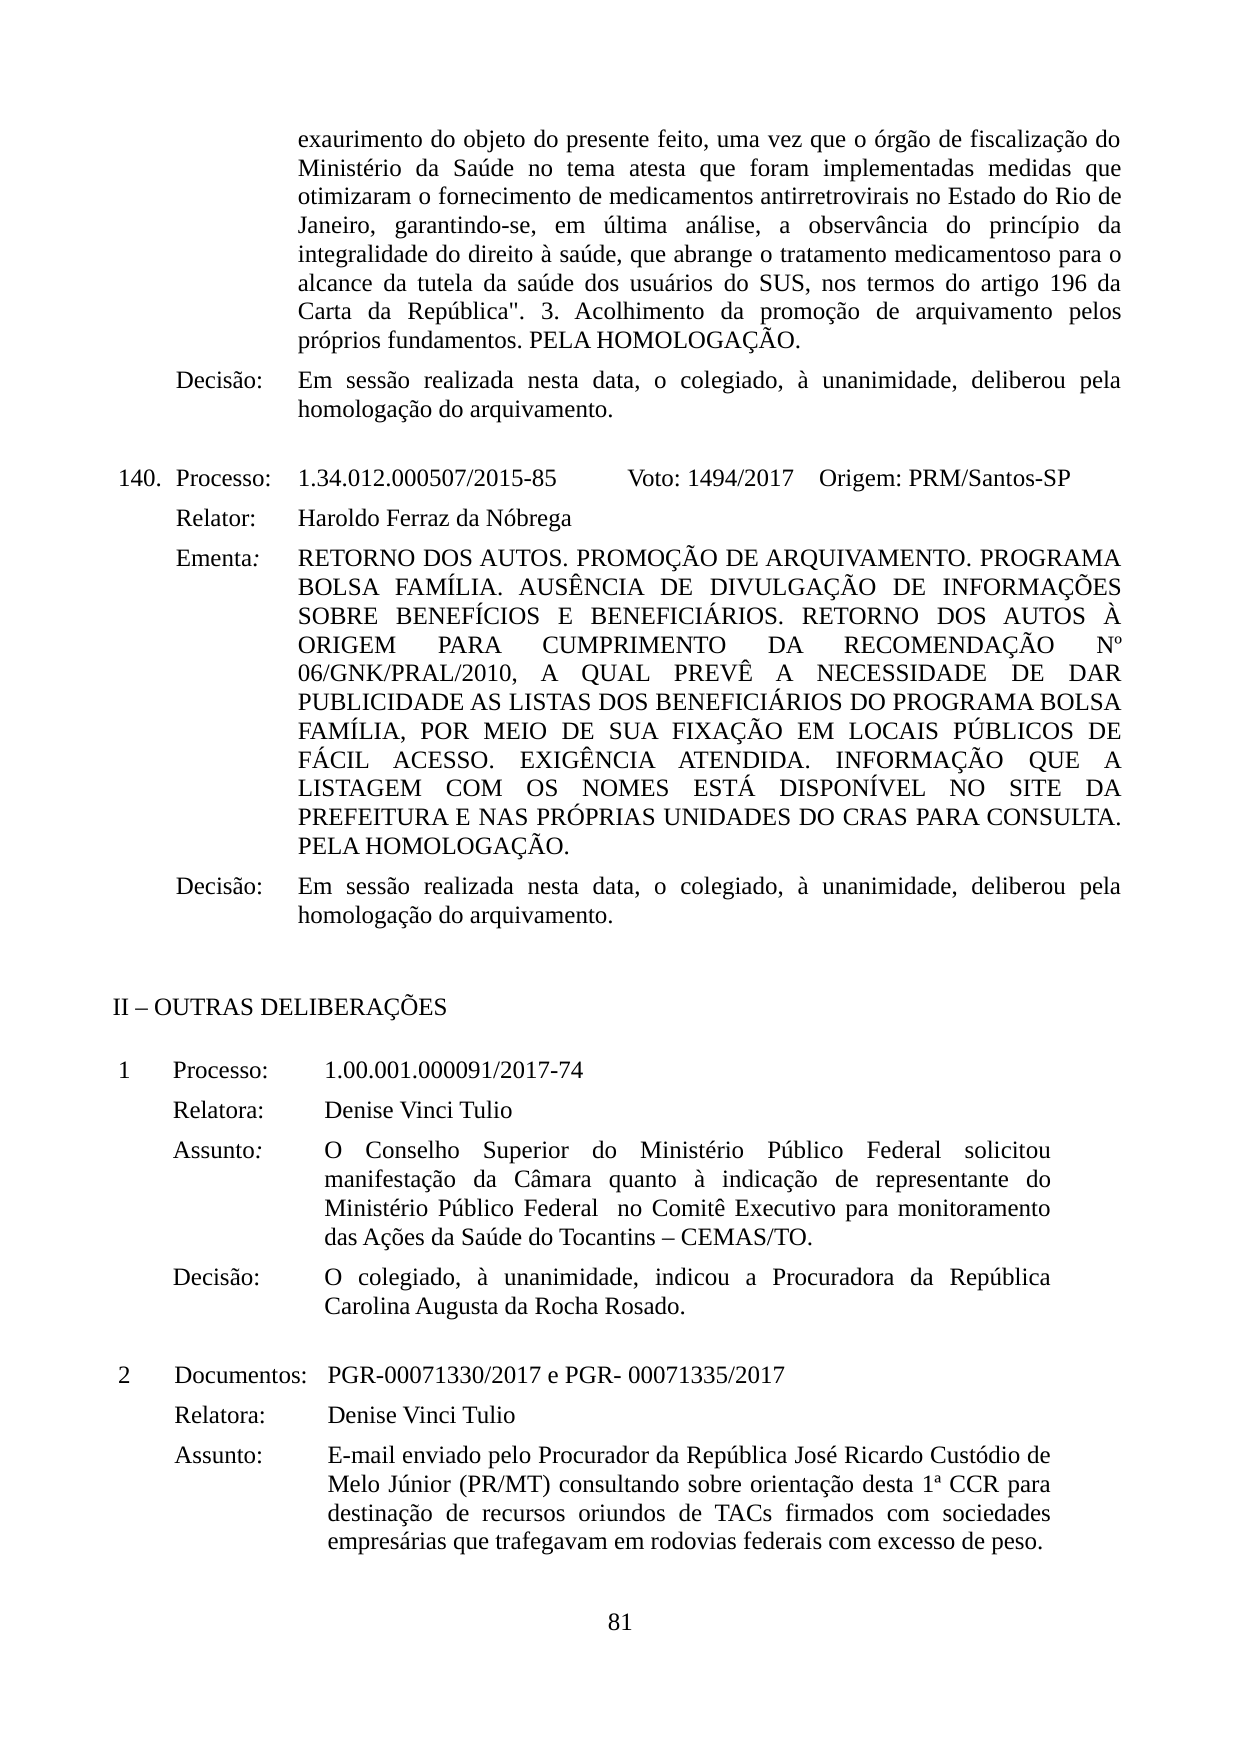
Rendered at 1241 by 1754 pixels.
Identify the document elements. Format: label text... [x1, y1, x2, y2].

table_cell Assunto: [167, 1130, 318, 1256]
table_cell Decisão: [170, 865, 292, 934]
table_header Voto: 1494/2017 [621, 457, 813, 497]
table_cell Decisão: [170, 360, 292, 428]
table_header PGR-00071330/2017 e PGR- 00071335/2017 [322, 1354, 1057, 1394]
table_header 2 [112, 1354, 168, 1394]
table_cell RETORNO DOS AUTOS. PROMOÇÃO DE ARQUIVAMENTO. PROGRAMA BOLSA FAMÍLIA. AUSÊNCIA DE DIVULGAÇÃO DE INFORMAÇÕES SOBRE BENEFÍCIOS E BENEFICIÁRIOS. RETORNO DOS AUTOS À ORIGEM PARA CUMPRIMENTO DA RECOMENDAÇÃO Nº 06/GNK/PRAL/2010, A QUAL PREVÊ A NECESSIDADE DE DAR PUBLICIDADE AS LISTAS DOS BENEFICIÁRIOS DO PROGRAMA BOLSA FAMÍLIA, POR MEIO DE SUA FIXAÇÃO EM LOCAIS PÚBLICOS DE FÁCIL ACESSO. EXIGÊNCIA ATENDIDA. INFORMAÇÃO QUE A LISTAGEM COM OS NOMES ESTÁ DISPONÍVEL NO SITE DA PREFEITURA E NAS PRÓPRIAS UNIDADES DO CRAS PARA CONSULTA. PELA HOMOLOGAÇÃO. [292, 538, 1128, 865]
table_cell Assunto: [169, 1434, 322, 1561]
table_cell Haroldo Ferraz da Nóbrega [292, 498, 1128, 538]
table_cell [112, 1090, 167, 1130]
table_cell Ementa: [170, 538, 292, 865]
table_cell [170, 118, 292, 359]
table_header Origem: PRM/Santos-SP [813, 457, 1128, 497]
table_header Processo: [167, 1049, 318, 1089]
table_header Documentos: [169, 1354, 322, 1394]
table_cell Relatora: [167, 1090, 318, 1130]
table_cell Relator: [170, 498, 292, 538]
table_cell Denise Vinci Tulio [319, 1090, 1057, 1130]
table_header 1 [112, 1049, 167, 1089]
table_cell O Conselho Superior do Ministério Público Federal solicitou manifestação da Câmara quanto à indicação de representante do Ministério Público Federal no Comitê Executivo para monitoramento das Ações da Saúde do Tocantins – CEMAS/TO. [319, 1130, 1057, 1256]
table_cell [112, 1130, 167, 1256]
table_header 1.34.012.000507/2015-85 [292, 457, 621, 497]
table_cell Denise Vinci Tulio [322, 1394, 1057, 1434]
table_cell Relatora: [169, 1394, 322, 1434]
table_header 1.00.001.000091/2017-74 [319, 1049, 1057, 1089]
table_cell [112, 1434, 168, 1561]
table_cell [112, 1394, 168, 1434]
table_cell E-mail enviado pelo Procurador da República José Ricardo Custódio de Melo Júnior (PR/MT) consultando sobre orientação desta 1ª CCR para destinação de recursos oriundos de TACs firmados com sociedades empresárias que trafegavam em rodovias federais com excesso de peso. [322, 1434, 1057, 1561]
table_cell [112, 118, 170, 359]
text II – OUTRAS DELIBERAÇÕES [112, 992, 1128, 1021]
table_cell [112, 865, 170, 934]
table_cell [112, 538, 170, 865]
table_cell [112, 1256, 167, 1325]
table_cell [112, 360, 170, 428]
table_cell Em sessão realizada nesta data, o colegiado, à unanimidade, deliberou pela homologação do arquivamento. [292, 360, 1128, 428]
table_cell Em sessão realizada nesta data, o colegiado, à unanimidade, deliberou pela homologação do arquivamento. [292, 865, 1128, 934]
table_header Processo: [170, 457, 292, 497]
table_cell exaurimento do objeto do presente feito, uma vez que o órgão de fiscalização do Ministério da Saúde no tema atesta que foram implementadas medidas que otimizaram o fornecimento de medicamentos antirretrovirais no Estado do Rio de Janeiro, garantindo-se, em última análise, a observância do princípio da integralidade do direito à saúde, que abrange o tratamento medicamentoso para o alcance da tutela da saúde dos usuários do SUS, nos termos do artigo 196 da Carta da República". 3. Acolhimento da promoção de arquivamento pelos próprios fundamentos. PELA HOMOLOGAÇÃO. [292, 118, 1128, 359]
table_cell Decisão: [167, 1256, 318, 1325]
table_cell O colegiado, à unanimidade, indicou a Procuradora da República Carolina Augusta da Rocha Rosado. [319, 1256, 1057, 1325]
table_cell [112, 498, 170, 538]
table_header 140. [112, 457, 170, 497]
